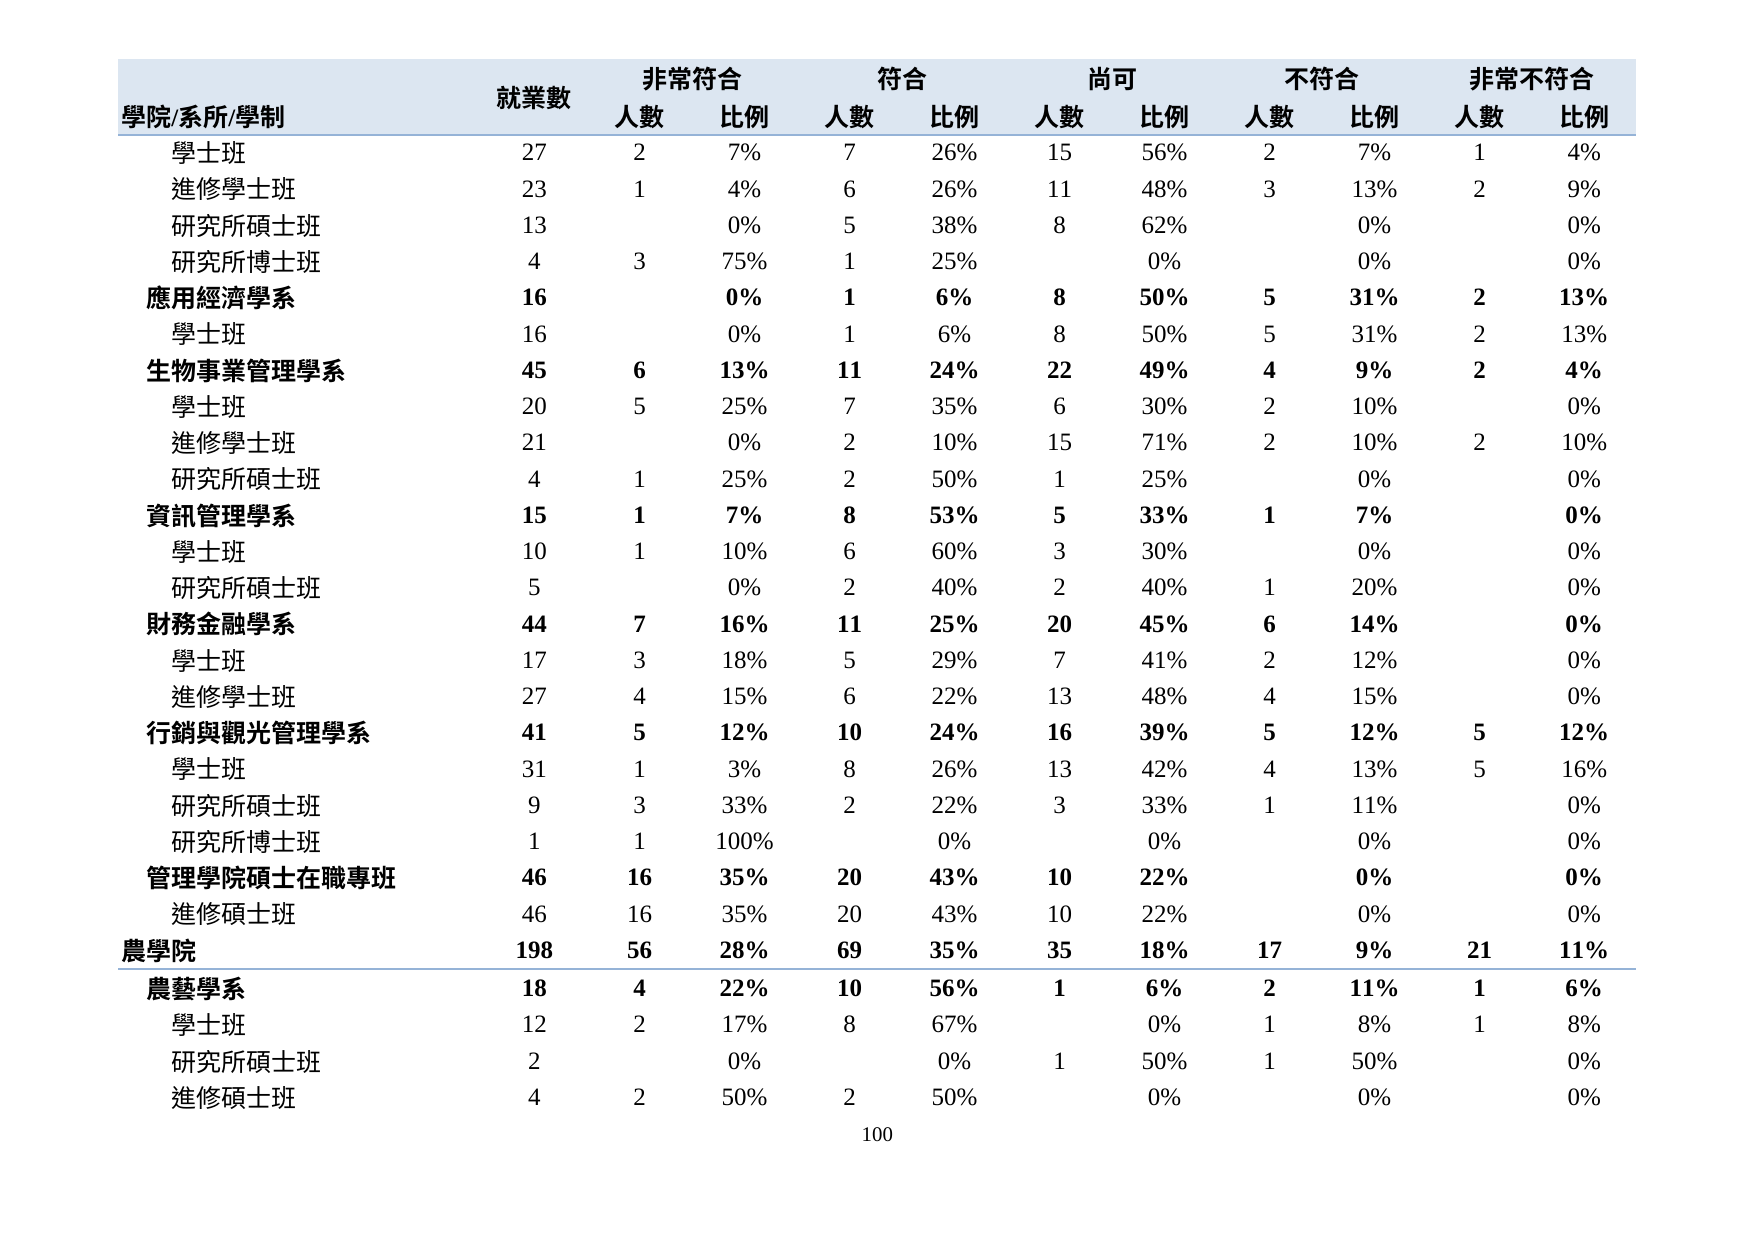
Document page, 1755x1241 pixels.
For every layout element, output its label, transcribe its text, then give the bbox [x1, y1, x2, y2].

table_cell 0% [1532, 786, 1636, 822]
table_cell 49% [1112, 351, 1217, 387]
table_cell 11 [1007, 170, 1112, 206]
table_cell 21 [1427, 931, 1532, 967]
table_cell [1217, 895, 1322, 931]
table_cell 9% [1532, 170, 1636, 206]
table_cell 0% [1532, 859, 1636, 895]
table_cell 0% [1532, 460, 1636, 496]
table_cell 進修碩士班 [118, 1078, 482, 1114]
table_cell [1007, 243, 1112, 279]
table_cell [1427, 605, 1532, 641]
table_cell 0% [1532, 1042, 1636, 1078]
table_cell [587, 569, 692, 605]
table_cell 3 [587, 641, 692, 677]
table_cell 40% [1112, 569, 1217, 605]
table_cell 10% [1322, 424, 1427, 460]
table_cell 1 [587, 460, 692, 496]
table_cell 1 [587, 823, 692, 859]
table_cell 0% [1532, 678, 1636, 714]
table_cell 22% [692, 970, 797, 1006]
table_cell 8% [1532, 1006, 1636, 1042]
table_cell 40% [902, 569, 1007, 605]
table_cell [1217, 206, 1322, 242]
table_cell 24% [902, 714, 1007, 750]
table_cell 10 [1007, 859, 1112, 895]
table_cell 0% [1532, 569, 1636, 605]
table_cell 50% [1112, 1042, 1217, 1078]
table_cell 0% [1112, 1078, 1217, 1114]
table_cell 13% [1322, 170, 1427, 206]
table_cell 人數 [587, 95, 692, 134]
table_cell 33% [692, 786, 797, 822]
table_cell 3 [1007, 786, 1112, 822]
table_cell 45% [1112, 605, 1217, 641]
table_cell 35% [902, 931, 1007, 967]
table_cell 2 [1217, 136, 1322, 170]
table_cell 18% [692, 641, 797, 677]
table_header 尚可 [1007, 59, 1217, 95]
table_cell 38% [902, 206, 1007, 242]
table_cell [1427, 1078, 1532, 1114]
table_cell [1217, 243, 1322, 279]
table_cell 1 [1427, 1006, 1532, 1042]
table_cell 50% [902, 1078, 1007, 1114]
table_cell 15% [692, 678, 797, 714]
table_cell [797, 823, 902, 859]
table_cell 1 [797, 279, 902, 315]
table_cell 2 [482, 1042, 587, 1078]
table_cell 18 [482, 970, 587, 1006]
table_cell 15% [1322, 678, 1427, 714]
table_cell 15 [1007, 424, 1112, 460]
table_cell 0% [1532, 1078, 1636, 1114]
table_cell 56% [1112, 136, 1217, 170]
table_cell 7 [797, 388, 902, 424]
table_cell 學士班 [118, 136, 482, 170]
table_cell 2 [1217, 641, 1322, 677]
table_cell 學士班 [118, 315, 482, 351]
table_cell 5 [587, 388, 692, 424]
table_cell 1 [587, 533, 692, 569]
table_cell 6 [797, 170, 902, 206]
table_cell 10 [797, 714, 902, 750]
table_cell 0% [1112, 243, 1217, 279]
table_cell 7 [797, 136, 902, 170]
table_cell 0% [1322, 243, 1427, 279]
table_cell 研究所碩士班 [118, 786, 482, 822]
table_cell 進修學士班 [118, 424, 482, 460]
table_cell 學士班 [118, 1006, 482, 1042]
table_header 符合 [797, 59, 1007, 95]
table_cell [1427, 678, 1532, 714]
table_cell 0% [1322, 206, 1427, 242]
table_cell 10 [482, 533, 587, 569]
table_cell 0% [1322, 859, 1427, 895]
table_cell 2 [1427, 424, 1532, 460]
table_cell 4% [1532, 136, 1636, 170]
table_cell 6 [587, 351, 692, 387]
table_cell [1427, 569, 1532, 605]
table_cell 12% [1322, 714, 1427, 750]
table_cell 45 [482, 351, 587, 387]
table_cell 16% [692, 605, 797, 641]
table_cell 23 [482, 170, 587, 206]
table_cell 人數 [797, 95, 902, 134]
table_cell 5 [797, 641, 902, 677]
table_cell 5 [1427, 714, 1532, 750]
table_cell [1217, 823, 1322, 859]
table_cell [1427, 859, 1532, 895]
table_cell 4 [1217, 750, 1322, 786]
table_cell 22% [1112, 895, 1217, 931]
table_header [118, 59, 482, 95]
table_cell 0% [1322, 1078, 1427, 1114]
table_cell 17 [1217, 931, 1322, 967]
table_header 不符合 [1217, 59, 1427, 95]
table_cell 0% [1532, 496, 1636, 532]
table_cell 2 [1217, 424, 1322, 460]
table_cell 60% [902, 533, 1007, 569]
table_header 非常不符合 [1427, 59, 1636, 95]
table_cell 22% [902, 678, 1007, 714]
table_cell [587, 279, 692, 315]
table_cell 2 [797, 424, 902, 460]
table_cell 50% [1322, 1042, 1427, 1078]
table_cell 6 [797, 533, 902, 569]
table_cell 1 [587, 750, 692, 786]
table_cell 3% [692, 750, 797, 786]
table_cell 71% [1112, 424, 1217, 460]
table_cell 67% [902, 1006, 1007, 1042]
table_cell 學士班 [118, 641, 482, 677]
table_cell 35% [692, 895, 797, 931]
table_cell 16 [1007, 714, 1112, 750]
table_cell 21 [482, 424, 587, 460]
table_cell 26% [902, 170, 1007, 206]
table_cell [587, 1042, 692, 1078]
table_header 就業數 [482, 59, 587, 134]
table_cell 8 [1007, 315, 1112, 351]
table_cell 20% [1322, 569, 1427, 605]
table_cell 4 [482, 1078, 587, 1114]
table_cell 5 [1217, 315, 1322, 351]
table_cell 0% [1322, 823, 1427, 859]
table_cell 0% [1532, 823, 1636, 859]
table_cell 35 [1007, 931, 1112, 967]
table_cell 0% [1532, 895, 1636, 931]
table_cell 48% [1112, 678, 1217, 714]
table_cell 2 [1007, 569, 1112, 605]
table_cell 20 [797, 859, 902, 895]
table_cell 6 [797, 678, 902, 714]
table_cell 16 [587, 895, 692, 931]
table_cell 7% [692, 136, 797, 170]
table_cell 22% [1112, 859, 1217, 895]
table_cell [1217, 460, 1322, 496]
table_cell 7 [1007, 641, 1112, 677]
table_cell 25% [692, 388, 797, 424]
table_cell 6% [1532, 970, 1636, 1006]
table_cell [1217, 1078, 1322, 1114]
table_cell 10% [1322, 388, 1427, 424]
table_cell 資訊管理學系 [118, 496, 482, 532]
table_cell 35% [902, 388, 1007, 424]
table_cell 0% [692, 279, 797, 315]
table_cell 27 [482, 136, 587, 170]
table_cell 13% [1322, 750, 1427, 786]
table_cell 3 [1007, 533, 1112, 569]
table_cell 4 [482, 243, 587, 279]
table_cell 3 [1217, 170, 1322, 206]
table_cell 12% [1322, 641, 1427, 677]
table_cell 50% [692, 1078, 797, 1114]
table_cell 62% [1112, 206, 1217, 242]
table_cell 2 [1217, 388, 1322, 424]
table_cell 學院/系所/學制 [118, 95, 482, 134]
table_cell 比例 [692, 95, 797, 134]
table_cell 1 [1217, 1006, 1322, 1042]
table_cell 人數 [1217, 95, 1322, 134]
table_cell 0% [1532, 243, 1636, 279]
table_cell [1427, 823, 1532, 859]
table_cell 研究所博士班 [118, 823, 482, 859]
table_cell 4 [587, 678, 692, 714]
table_cell 13% [1532, 315, 1636, 351]
table_cell 11% [1532, 931, 1636, 967]
table_cell 0% [692, 206, 797, 242]
table_cell 75% [692, 243, 797, 279]
table_cell 5 [587, 714, 692, 750]
table_cell 4 [482, 460, 587, 496]
table_cell [1007, 823, 1112, 859]
table_cell 1 [1217, 786, 1322, 822]
table_cell 1 [1217, 1042, 1322, 1078]
table_cell [1007, 1006, 1112, 1042]
table_cell 69 [797, 931, 902, 967]
table_cell 0% [692, 315, 797, 351]
table_cell 比例 [902, 95, 1007, 134]
table_cell 進修碩士班 [118, 895, 482, 931]
table_cell 1 [1007, 970, 1112, 1006]
table_cell 20 [482, 388, 587, 424]
table_cell 0% [1532, 641, 1636, 677]
table_cell 16 [482, 279, 587, 315]
table_cell [587, 424, 692, 460]
table_cell 43% [902, 895, 1007, 931]
table_cell 22% [902, 786, 1007, 822]
table_cell 44 [482, 605, 587, 641]
table_cell 比例 [1112, 95, 1217, 134]
table_cell 0% [902, 1042, 1007, 1078]
table_cell 9 [482, 786, 587, 822]
table_cell 5 [797, 206, 902, 242]
table_cell 7% [692, 496, 797, 532]
table_cell 2 [1427, 279, 1532, 315]
table_cell 6% [902, 279, 1007, 315]
table_cell 6% [902, 315, 1007, 351]
table_cell 20 [1007, 605, 1112, 641]
table_cell 5 [1007, 496, 1112, 532]
table_cell 16 [482, 315, 587, 351]
table_cell 1 [1427, 136, 1532, 170]
table_cell 學士班 [118, 750, 482, 786]
table_cell 學士班 [118, 533, 482, 569]
table_cell 研究所碩士班 [118, 460, 482, 496]
table_cell 10 [797, 970, 902, 1006]
table_cell 13% [692, 351, 797, 387]
table_cell 6 [1007, 388, 1112, 424]
table_cell 8% [1322, 1006, 1427, 1042]
table_cell 1 [1007, 1042, 1112, 1078]
table_cell 30% [1112, 533, 1217, 569]
table_cell [1427, 641, 1532, 677]
table_cell 4 [1217, 678, 1322, 714]
table_cell 29% [902, 641, 1007, 677]
table_cell [1427, 206, 1532, 242]
table_cell 1 [797, 315, 902, 351]
table_cell 25% [692, 460, 797, 496]
table_cell 2 [587, 1078, 692, 1114]
table_cell 財務金融學系 [118, 605, 482, 641]
table_cell 25% [1112, 460, 1217, 496]
table_cell 0% [902, 823, 1007, 859]
table_cell 2 [797, 1078, 902, 1114]
table_cell [1007, 1078, 1112, 1114]
table_cell 43% [902, 859, 1007, 895]
table_cell 0% [1112, 823, 1217, 859]
table_cell 42% [1112, 750, 1217, 786]
table_cell 10% [692, 533, 797, 569]
table_cell 人數 [1427, 95, 1532, 134]
table_cell 22 [1007, 351, 1112, 387]
table_cell 31% [1322, 315, 1427, 351]
table_cell 24% [902, 351, 1007, 387]
table_cell 8 [1007, 206, 1112, 242]
table_cell 5 [1217, 714, 1322, 750]
table_cell 10 [1007, 895, 1112, 931]
table_cell 16% [1532, 750, 1636, 786]
table_cell 研究所碩士班 [118, 206, 482, 242]
table_cell 0% [1322, 460, 1427, 496]
table_cell 35% [692, 859, 797, 895]
table_cell 1 [1217, 569, 1322, 605]
table_cell 0% [692, 424, 797, 460]
table_cell 41% [1112, 641, 1217, 677]
table_cell 15 [1007, 136, 1112, 170]
table_cell 46 [482, 895, 587, 931]
table_cell 11 [797, 605, 902, 641]
table_cell 0% [1532, 206, 1636, 242]
table_cell 0% [1322, 533, 1427, 569]
table_cell 30% [1112, 388, 1217, 424]
table_cell 17 [482, 641, 587, 677]
table_cell 2 [797, 460, 902, 496]
table_cell 7 [587, 605, 692, 641]
table_cell 25% [902, 243, 1007, 279]
table_cell 27 [482, 678, 587, 714]
table_cell 33% [1112, 496, 1217, 532]
table_cell [1427, 786, 1532, 822]
table_cell 3 [587, 243, 692, 279]
table_cell 31 [482, 750, 587, 786]
table_cell 8 [1007, 279, 1112, 315]
table_cell [1427, 895, 1532, 931]
table_cell 2 [1427, 351, 1532, 387]
table_cell 16 [587, 859, 692, 895]
table_cell [1427, 1042, 1532, 1078]
table_cell 2 [797, 569, 902, 605]
table_cell 0% [692, 1042, 797, 1078]
table_cell 5 [482, 569, 587, 605]
table_cell 2 [797, 786, 902, 822]
table_cell 41 [482, 714, 587, 750]
table_cell 5 [1217, 279, 1322, 315]
table_cell 5 [1427, 750, 1532, 786]
table_cell 56 [587, 931, 692, 967]
table_cell 6 [1217, 605, 1322, 641]
table_cell 1 [587, 170, 692, 206]
table_cell 3 [587, 786, 692, 822]
table_cell 33% [1112, 786, 1217, 822]
table_cell [797, 1042, 902, 1078]
table_cell 4 [587, 970, 692, 1006]
table_cell 研究所博士班 [118, 243, 482, 279]
table_cell [1427, 460, 1532, 496]
table_cell [1427, 496, 1532, 532]
table_cell 50% [1112, 315, 1217, 351]
table_cell [1427, 243, 1532, 279]
table_cell 18% [1112, 931, 1217, 967]
table_cell 50% [1112, 279, 1217, 315]
table_cell 11% [1322, 786, 1427, 822]
table_cell 比例 [1532, 95, 1636, 134]
table_cell 行銷與觀光管理學系 [118, 714, 482, 750]
table_cell 46 [482, 859, 587, 895]
table_cell 7% [1322, 496, 1427, 532]
table_cell 17% [692, 1006, 797, 1042]
table_cell 0% [692, 569, 797, 605]
table_cell 2 [1427, 315, 1532, 351]
table_cell 12 [482, 1006, 587, 1042]
table_cell 10% [902, 424, 1007, 460]
table_cell 13% [1532, 279, 1636, 315]
table_cell 研究所碩士班 [118, 1042, 482, 1078]
table_cell 7% [1322, 136, 1427, 170]
table_cell 9% [1322, 351, 1427, 387]
table_cell 進修學士班 [118, 170, 482, 206]
table_cell 0% [1112, 1006, 1217, 1042]
table_cell [1217, 533, 1322, 569]
table_cell 12% [692, 714, 797, 750]
table_cell 100% [692, 823, 797, 859]
table_cell 56% [902, 970, 1007, 1006]
table_cell 6% [1112, 970, 1217, 1006]
table_cell 4 [1217, 351, 1322, 387]
table_cell 25% [902, 605, 1007, 641]
table_cell 4% [692, 170, 797, 206]
table_cell 農學院 [118, 931, 482, 967]
table_cell 2 [1427, 170, 1532, 206]
table_cell 26% [902, 750, 1007, 786]
table_cell 9% [1322, 931, 1427, 967]
table_cell 28% [692, 931, 797, 967]
table_cell 31% [1322, 279, 1427, 315]
table_cell 0% [1532, 605, 1636, 641]
table_cell 0% [1532, 533, 1636, 569]
table_cell 4% [1532, 351, 1636, 387]
table_cell 13 [1007, 750, 1112, 786]
table_cell 39% [1112, 714, 1217, 750]
table_cell 14% [1322, 605, 1427, 641]
table_cell [1217, 859, 1322, 895]
table_cell 學士班 [118, 388, 482, 424]
table_cell 進修學士班 [118, 678, 482, 714]
table_cell 生物事業管理學系 [118, 351, 482, 387]
table_header 非常符合 [587, 59, 797, 95]
table_cell [587, 315, 692, 351]
table_cell 11 [797, 351, 902, 387]
table_cell 應用經濟學系 [118, 279, 482, 315]
table_cell 12% [1532, 714, 1636, 750]
table_cell 10% [1532, 424, 1636, 460]
table_cell 50% [902, 460, 1007, 496]
table_cell 53% [902, 496, 1007, 532]
table_cell 0% [1532, 388, 1636, 424]
table_cell 26% [902, 136, 1007, 170]
table_cell 管理學院碩士在職專班 [118, 859, 482, 895]
table_cell 13 [482, 206, 587, 242]
table_cell 1 [1007, 460, 1112, 496]
table_cell 11% [1322, 970, 1427, 1006]
table_cell 8 [797, 496, 902, 532]
table_cell 48% [1112, 170, 1217, 206]
table_cell 2 [1217, 970, 1322, 1006]
table_cell 8 [797, 750, 902, 786]
table_cell 20 [797, 895, 902, 931]
table_cell 1 [482, 823, 587, 859]
table_cell 13 [1007, 678, 1112, 714]
table_cell [1427, 388, 1532, 424]
table_cell 15 [482, 496, 587, 532]
table_cell 研究所碩士班 [118, 569, 482, 605]
table_cell 8 [797, 1006, 902, 1042]
table_cell 1 [797, 243, 902, 279]
table_cell 2 [587, 1006, 692, 1042]
table_cell 0% [1322, 895, 1427, 931]
table_cell 人數 [1007, 95, 1112, 134]
table_cell 1 [587, 496, 692, 532]
table_cell 1 [1427, 970, 1532, 1006]
table_cell 198 [482, 931, 587, 967]
table_cell 1 [1217, 496, 1322, 532]
table_cell [1427, 533, 1532, 569]
table_cell 比例 [1322, 95, 1427, 134]
table_cell [587, 206, 692, 242]
table_cell 農藝學系 [118, 970, 482, 1006]
table_cell 2 [587, 136, 692, 170]
